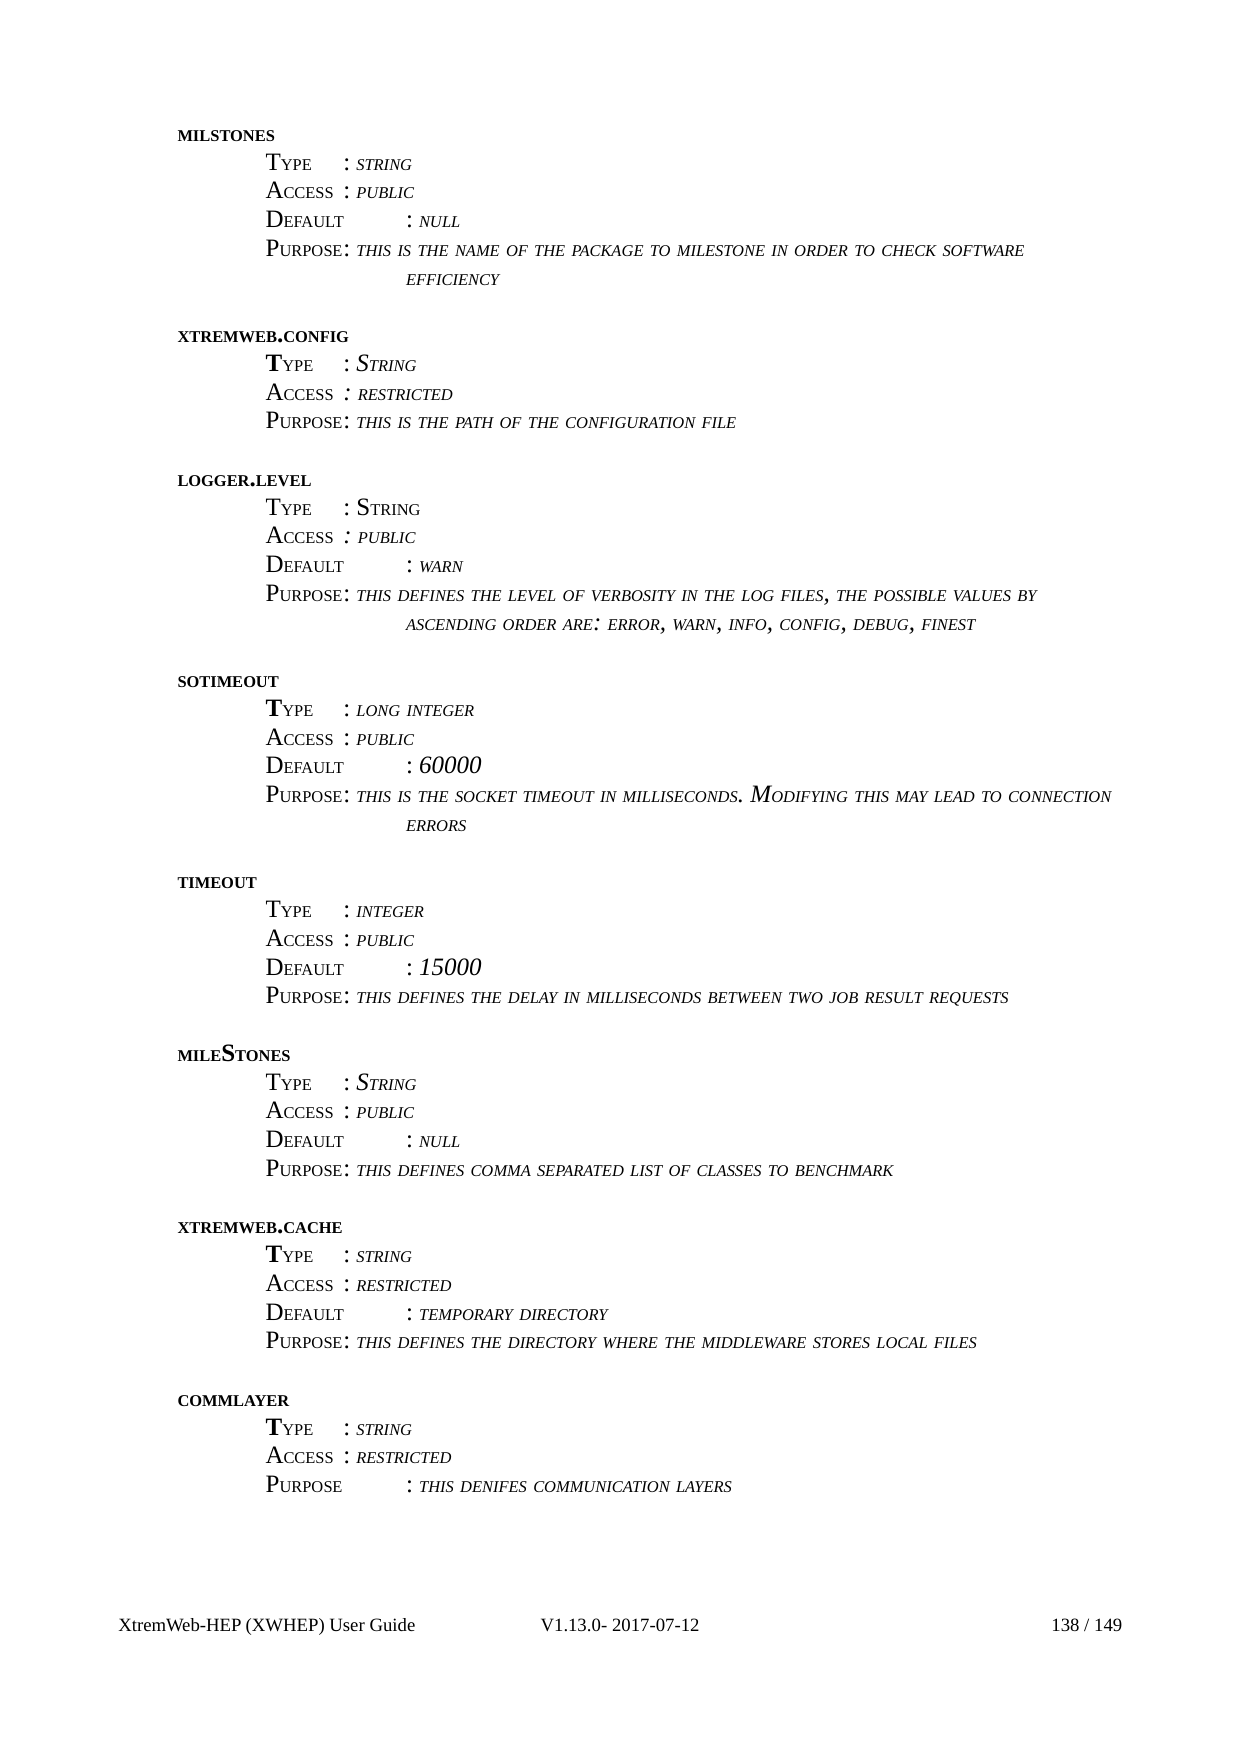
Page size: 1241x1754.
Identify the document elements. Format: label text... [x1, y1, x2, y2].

text Purpose : this is the name of the package to milestone in order to check software efficiency [265, 233, 1122, 291]
text Type : string [265, 1239, 1122, 1268]
text Purpose : this denifes communication layers [265, 1469, 1122, 1498]
text Purpose : this defines comma separated list of classes to benchmark [265, 1153, 1122, 1182]
text milstones [177, 118, 1122, 147]
text sotimeout [177, 664, 1122, 693]
text Access : restricted [265, 377, 1122, 406]
text Access : public [265, 521, 1122, 549]
text commlayer [177, 1383, 1122, 1412]
text Purpose : this is the socket timeout in milliseconds. Modifying this may lead to connection errors [265, 779, 1122, 837]
text Default : temporary directory [265, 1297, 1122, 1326]
text Default : 60000 [265, 751, 1122, 779]
text Type : string [265, 147, 1122, 176]
text Purpose : this defines the level of verbosity in the log files, the possible values by ascending order are: error, warn, info, config, debug, finest [265, 578, 1122, 636]
text Type : String [265, 492, 1122, 521]
text Type : String [265, 1067, 1122, 1096]
text timeout [177, 866, 1122, 894]
text Access : public [265, 722, 1122, 751]
text Type : String [265, 348, 1122, 377]
text Default : 15000 [265, 952, 1122, 981]
text Access : restricted [265, 1441, 1122, 1469]
text Type : string [265, 1412, 1122, 1441]
text Default : null [265, 204, 1122, 233]
text Access : public [265, 1096, 1122, 1124]
text Purpose : this is the path of the configuration file [265, 406, 1122, 434]
text xtremweb.cache [177, 1211, 1122, 1239]
text xtremweb.config [177, 319, 1122, 348]
text Type : integer [265, 894, 1122, 923]
text mileStones [177, 1038, 1122, 1067]
text Default : null [265, 1124, 1122, 1153]
text Default : warn [265, 549, 1122, 578]
text Purpose : this defines the delay in milliseconds between two job result requests [265, 981, 1122, 1009]
text Access : public [265, 923, 1122, 952]
text Purpose : this defines the directory where the middleware stores local files [265, 1326, 1122, 1354]
text Type : long integer [265, 693, 1122, 722]
text Access : restricted [265, 1268, 1122, 1297]
text Access : public [265, 176, 1122, 204]
text logger.level [177, 463, 1122, 492]
